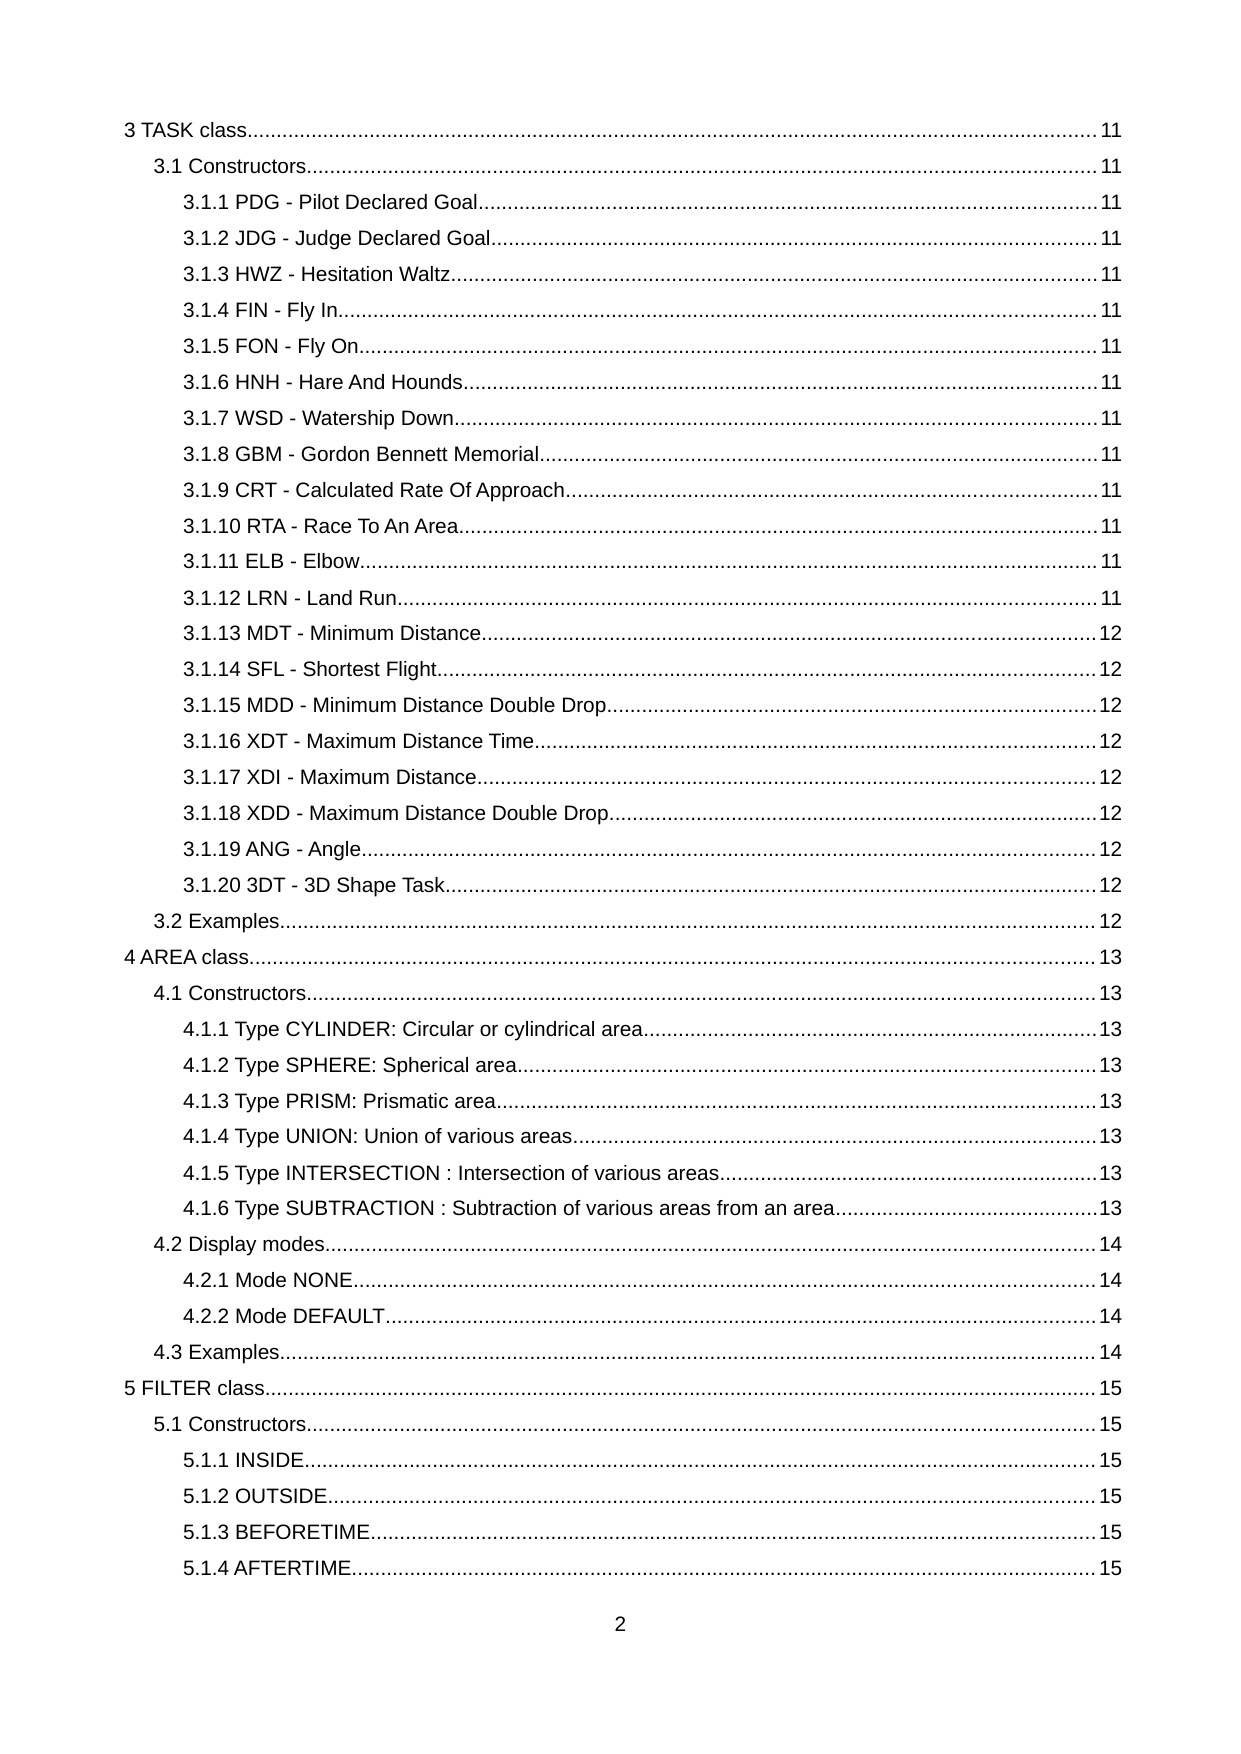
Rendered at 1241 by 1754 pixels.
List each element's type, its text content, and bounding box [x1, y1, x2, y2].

text 3.1 Constructors 11 [148, 154, 1122, 178]
text 3.1.9 CRT - Calculated Rate Of Approach 11 [177, 477, 1122, 501]
text 3.1.4 FIN - Fly In 11 [177, 298, 1122, 322]
text 3.1.14 SFL - Shortest Flight 12 [177, 657, 1122, 681]
text 3.1.6 HNH - Hare And Hounds 11 [177, 370, 1122, 394]
text 4.1.1 Type CYLINDER: Circular or cylindrical area 13 [177, 1017, 1122, 1041]
text 3.1.17 XDI - Maximum Distance 12 [177, 765, 1122, 789]
text 4.1.4 Type UNION: Union of various areas 13 [177, 1124, 1122, 1148]
text 3.1.18 XDD - Maximum Distance Double Drop 12 [177, 801, 1122, 825]
text 5.1.4 AFTERTIME 15 [177, 1556, 1122, 1579]
text 3.1.15 MDD - Minimum Distance Double Drop 12 [177, 693, 1122, 717]
text 3.1.12 LRN - Land Run 11 [177, 585, 1122, 609]
text 3.1.1 PDG - Pilot Declared Goal 11 [177, 190, 1122, 214]
text 4.2.2 Mode DEFAULT 14 [177, 1304, 1122, 1328]
text 4.2.1 Mode NONE 14 [177, 1268, 1122, 1292]
text 5.1 Constructors 15 [148, 1412, 1122, 1436]
text 3.2 Examples 12 [148, 909, 1122, 933]
text 3 TASK class 11 [118, 118, 1122, 142]
text 3.1.10 RTA - Race To An Area 11 [177, 513, 1122, 537]
text 4.3 Examples 14 [148, 1340, 1122, 1364]
text 4.1.3 Type PRISM: Prismatic area 13 [177, 1088, 1122, 1112]
text 5.1.3 BEFORETIME 15 [177, 1520, 1122, 1544]
text 4.1.6 Type SUBTRACTION : Subtraction of various areas from an area 13 [177, 1196, 1122, 1220]
text 5.1.2 OUTSIDE 15 [177, 1484, 1122, 1508]
text 3.1.19 ANG - Angle 12 [177, 837, 1122, 861]
text 4.1 Constructors 13 [148, 981, 1122, 1004]
text 3.1.8 GBM - Gordon Bennett Memorial 11 [177, 442, 1122, 466]
text 5 FILTER class 15 [118, 1376, 1122, 1400]
text 3.1.20 3DT - 3D Shape Task 12 [177, 873, 1122, 897]
text 3.1.13 MDT - Minimum Distance 12 [177, 621, 1122, 645]
text 3.1.16 XDT - Maximum Distance Time 12 [177, 729, 1122, 753]
text 4.1.2 Type SPHERE: Spherical area 13 [177, 1052, 1122, 1076]
text 3.1.2 JDG - Judge Declared Goal 11 [177, 226, 1122, 250]
text 5.1.1 INSIDE 15 [177, 1448, 1122, 1472]
text 4.2 Display modes 14 [148, 1232, 1122, 1256]
text 3.1.5 FON - Fly On 11 [177, 334, 1122, 358]
text 3.1.3 HWZ - Hesitation Waltz 11 [177, 262, 1122, 286]
text 4 AREA class 13 [118, 945, 1122, 969]
text 3.1.7 WSD - Watership Down 11 [177, 406, 1122, 429]
text 3.1.11 ELB - Elbow 11 [177, 549, 1122, 573]
text 4.1.5 Type INTERSECTION : Intersection of various areas 13 [177, 1160, 1122, 1184]
